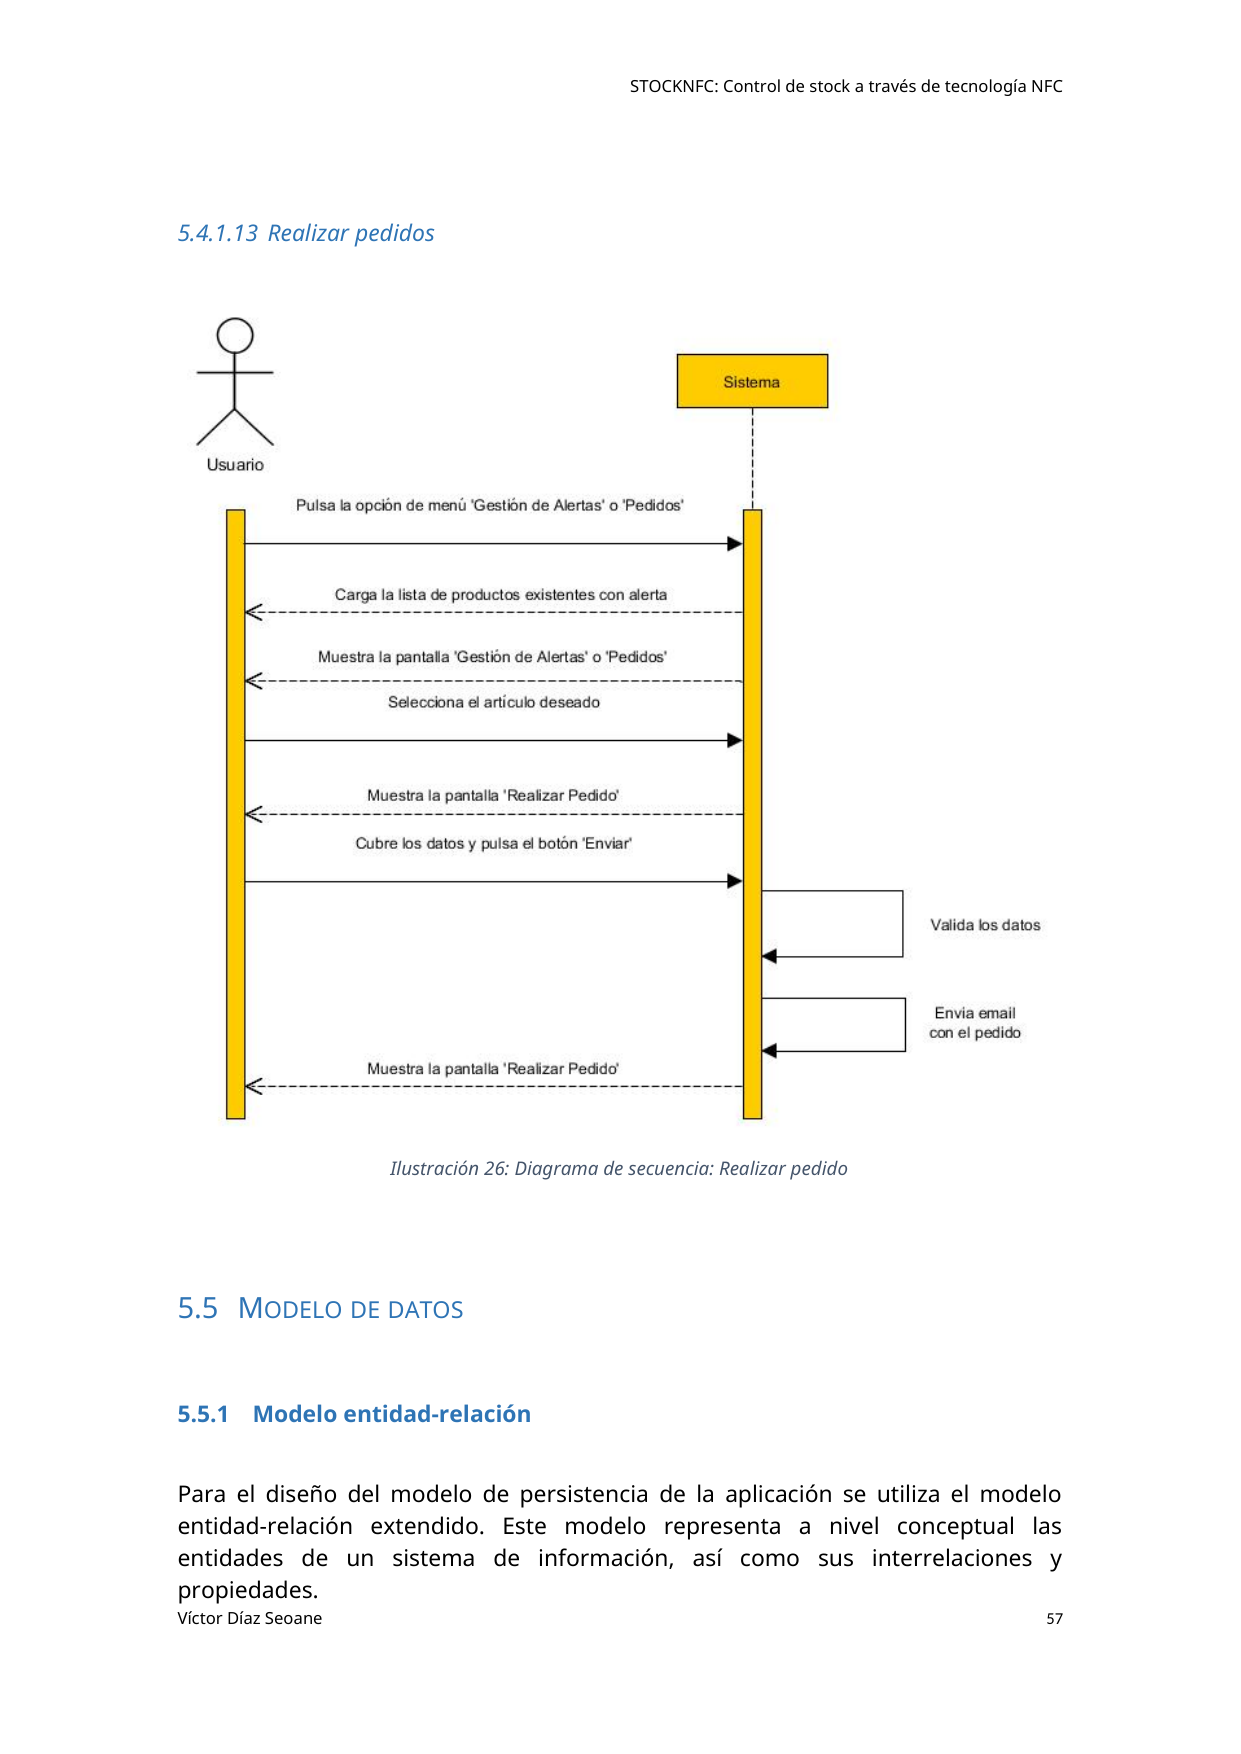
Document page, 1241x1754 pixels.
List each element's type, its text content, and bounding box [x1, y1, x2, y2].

subtitle Modelo de datos [177, 1288, 1063, 1327]
subtitle Modelo entidad-relación [177, 1398, 1063, 1429]
subtitle Realizar pedidos [177, 217, 1063, 248]
text Ilustración 26: Diagrama de secuencia: Realizar pedido [177, 1155, 1063, 1181]
text Para el diseño del modelo de persistencia de la aplicación se utiliza el modelo entidad-relación extendido. Este modelo representa a nivel conceptual las entidades de un sistema de información, así como sus interrelaciones y propiedades. [177, 1478, 1063, 1605]
